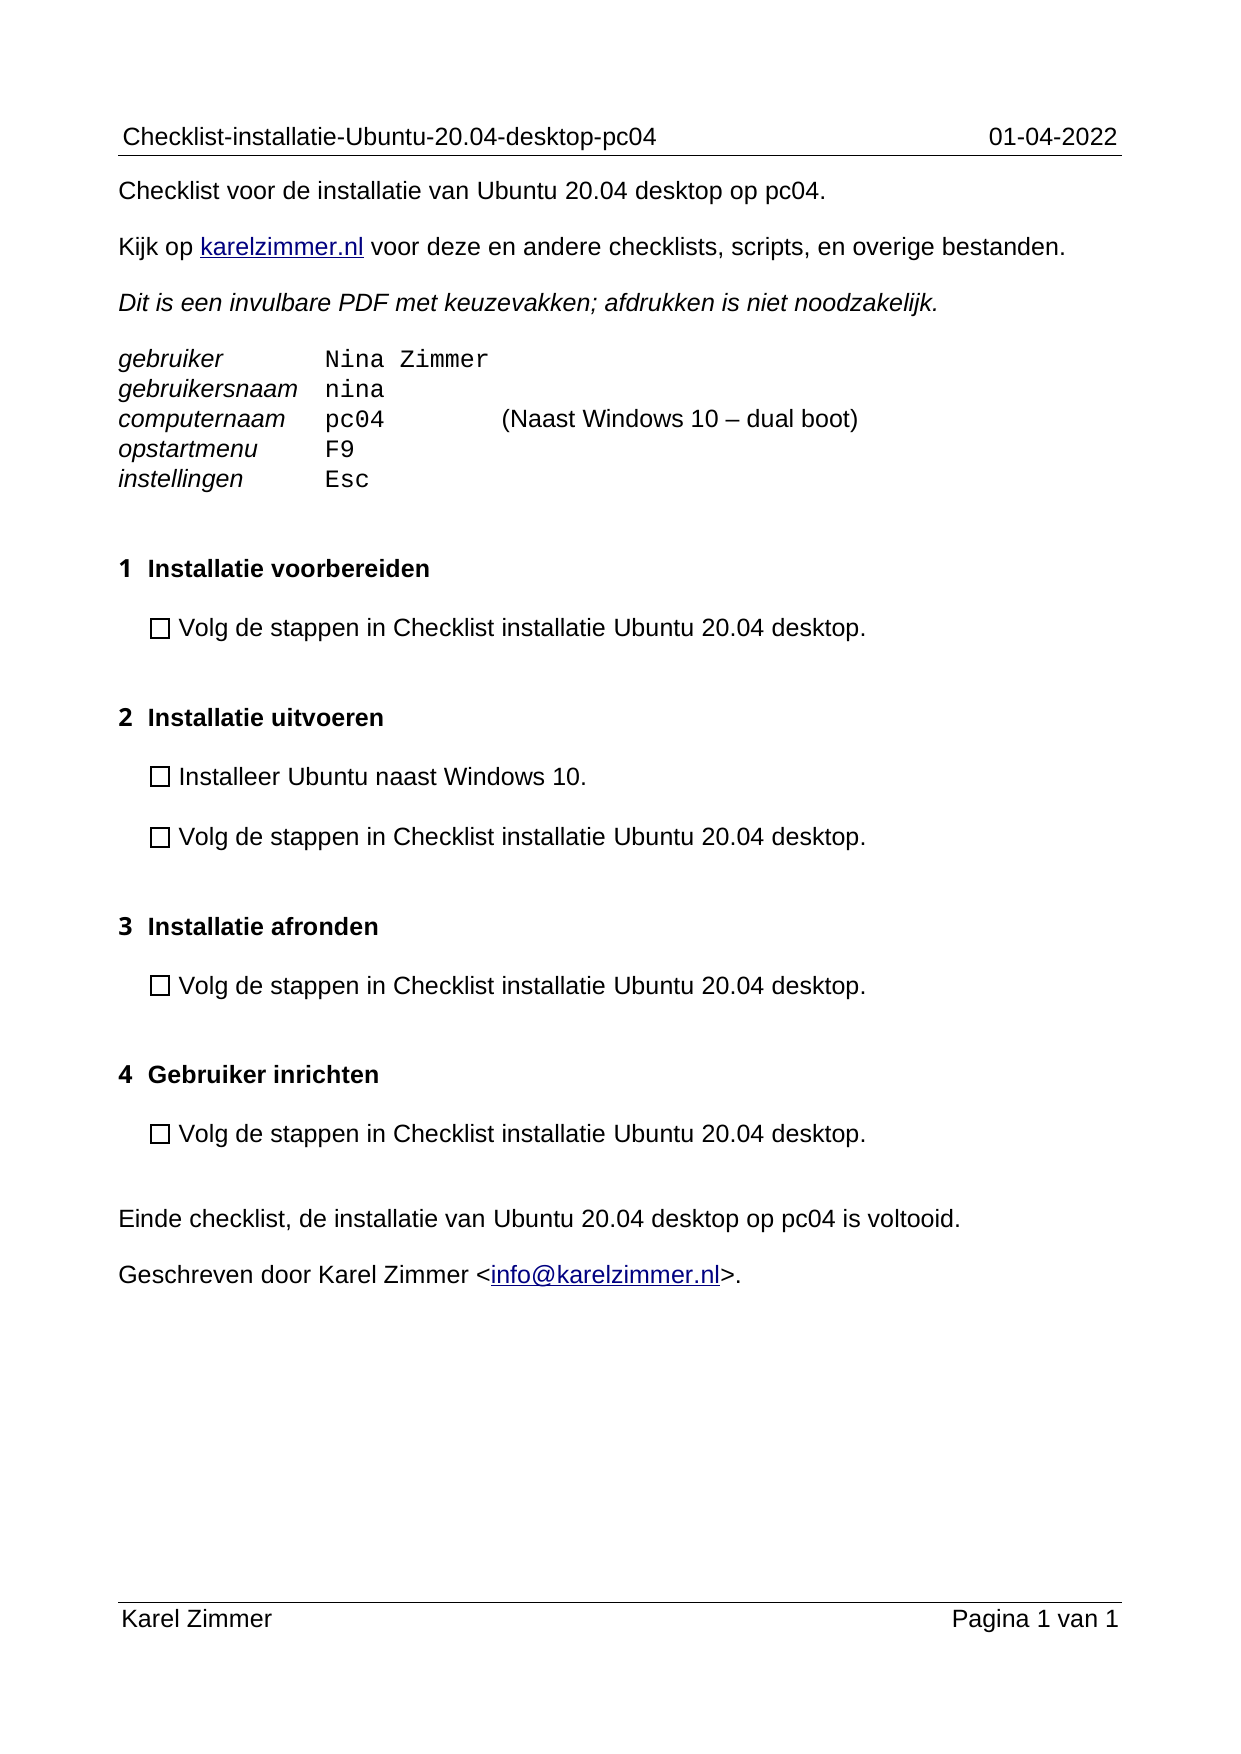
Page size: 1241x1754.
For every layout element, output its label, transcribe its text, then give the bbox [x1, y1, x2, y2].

table_header Volg de stappen in Checklist installatie Ubuntu 20.04 desktop. [177, 1119, 1120, 1149]
text Kijk op karelzimmer.nl voor deze en andere checklists, scripts, en overige bestanden. [118, 233, 1122, 261]
text Einde checklist, de installatie van Ubuntu 20.04 desktop op pc04 is voltooid. Geschreven door Karel Zimmer <info@karelzimmer.nl>. [118, 1205, 1122, 1289]
table_header Volg de stappen in Checklist installatie Ubuntu 20.04 desktop. [177, 971, 1120, 1001]
text Dit is een invulbare PDF met keuzevakken; afdrukken is niet noodzakelijk. [118, 289, 1122, 317]
text opstartmenu F9 [118, 435, 1122, 465]
table_header [141, 762, 177, 792]
list Installatie uitvoeren [118, 699, 1122, 733]
table_cell [141, 792, 177, 822]
text computernaam pc04 (Naast Windows 10 – dual boot) [118, 405, 1122, 435]
list Installatie voorbereiden [118, 551, 1122, 585]
table_cell Volg de stappen in Checklist installatie Ubuntu 20.04 desktop. [177, 822, 1120, 852]
text gebruikersnaam nina [118, 375, 1122, 405]
text gebruiker Nina Zimmer [118, 345, 1122, 375]
list Installatie afronden [118, 908, 1122, 942]
table_header [141, 971, 177, 1001]
table_header Installeer Ubuntu naast Windows 10. [177, 762, 1120, 792]
table_header [141, 613, 177, 643]
list Gebruiker inrichten [118, 1057, 1122, 1091]
table_header Volg de stappen in Checklist installatie Ubuntu 20.04 desktop. [177, 613, 1120, 643]
text Checklist voor de installatie van Ubuntu 20.04 desktop op pc04. [118, 177, 1122, 233]
table_cell [177, 792, 1120, 822]
table_header [141, 1119, 177, 1149]
table_cell [141, 822, 177, 852]
text instellingen Esc [118, 465, 1122, 495]
